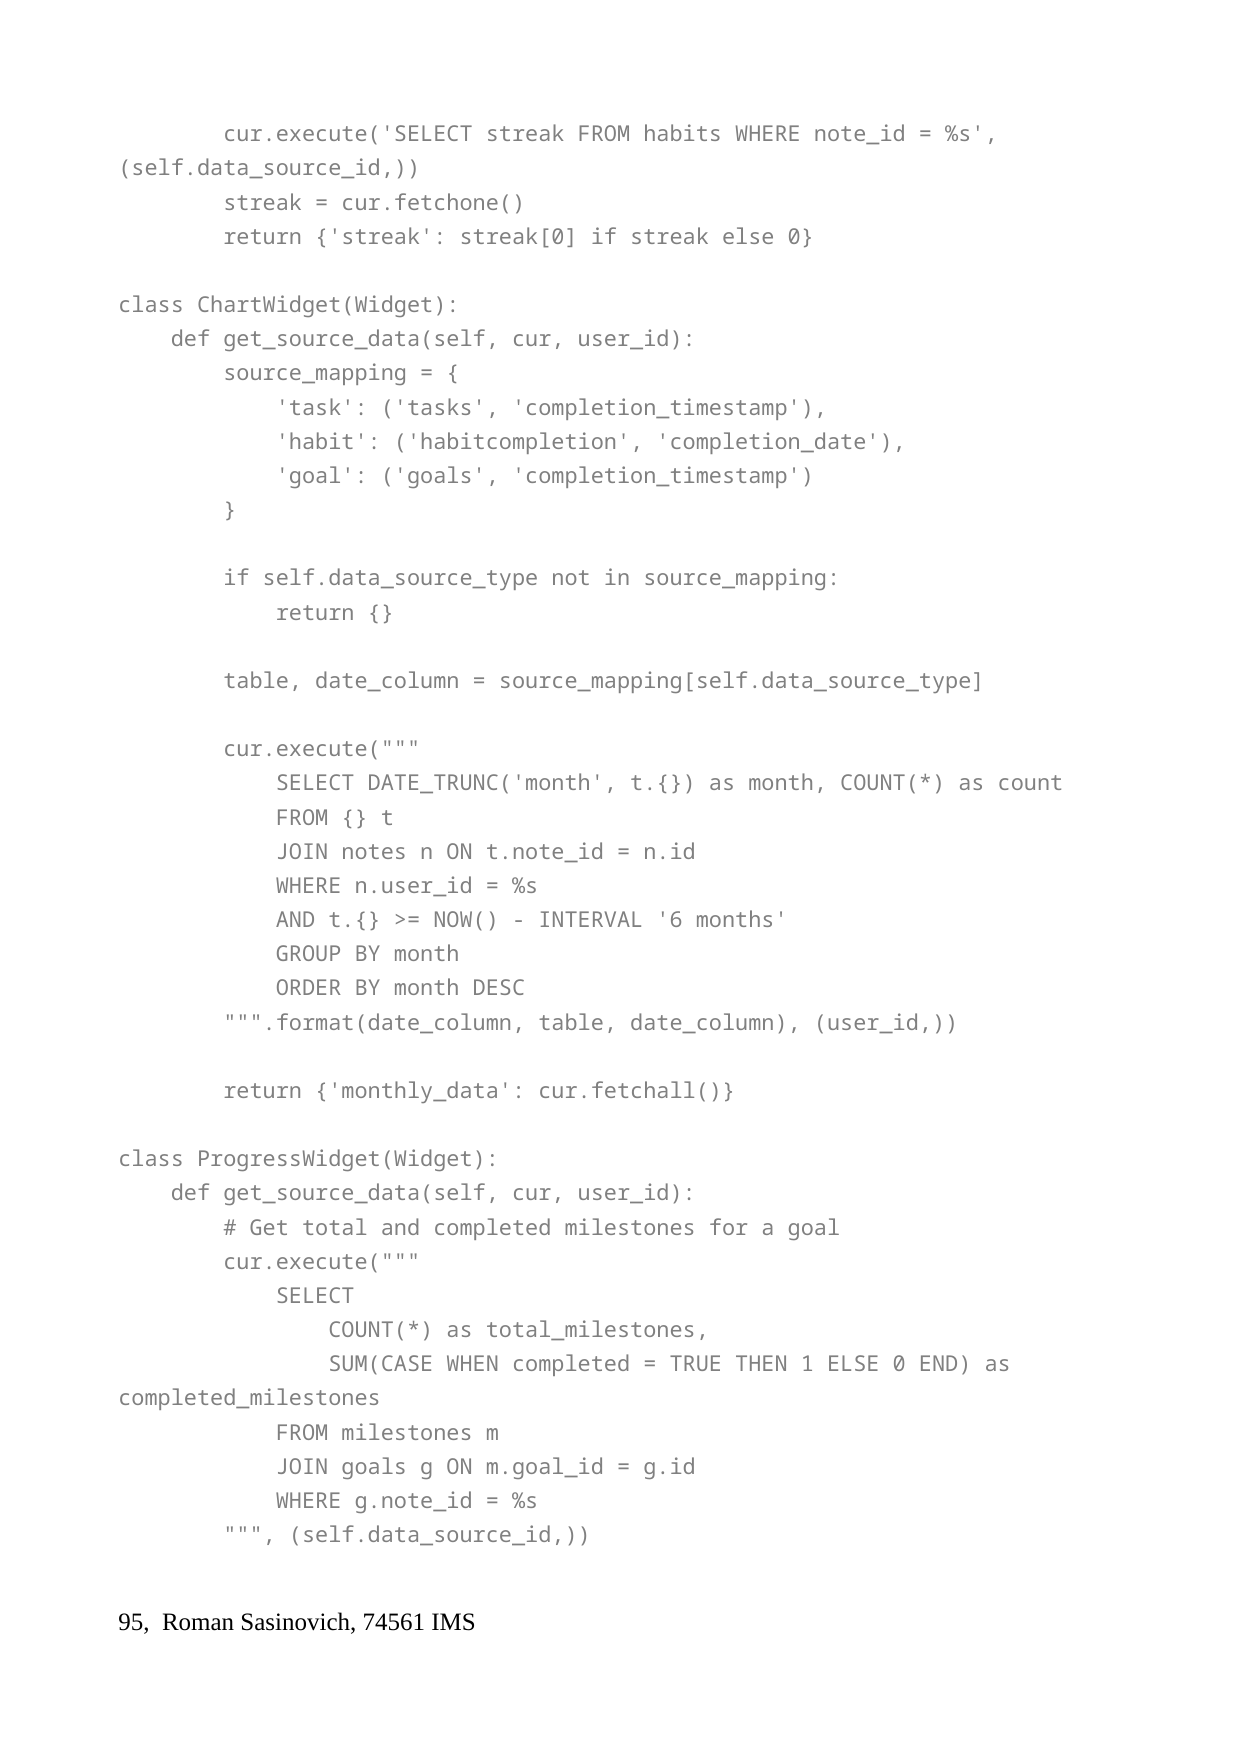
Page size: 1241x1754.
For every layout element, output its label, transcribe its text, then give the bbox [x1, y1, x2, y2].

text 'task': ('tasks', 'completion_timestamp'), [118, 391, 1122, 421]
text WHERE n.user_id = %s [118, 870, 1122, 899]
text if self.data_source_type not in source_mapping: [118, 562, 1122, 592]
text FROM {} t [118, 801, 1122, 831]
text JOIN goals g ON m.goal_id = g.id [118, 1451, 1122, 1480]
text 'habit': ('habitcompletion', 'completion_date'), [118, 426, 1122, 455]
text cur.execute(""" [118, 733, 1122, 763]
text class ChartWidget(Widget): [118, 289, 1122, 319]
text cur.execute(""" [118, 1246, 1122, 1275]
text return {'monthly_data': cur.fetchall()} [118, 1075, 1122, 1104]
text streak = cur.fetchone() [118, 186, 1122, 216]
text class ProgressWidget(Widget): [118, 1143, 1122, 1173]
text COUNT(*) as total_milestones, [118, 1314, 1122, 1344]
text def get_source_data(self, cur, user_id): [118, 1177, 1122, 1207]
text FROM milestones m [118, 1416, 1122, 1446]
text """, (self.data_source_id,)) [118, 1519, 1122, 1549]
text ORDER BY month DESC [118, 972, 1122, 1002]
text GROUP BY month [118, 938, 1122, 968]
text AND t.{} >= NOW() - INTERVAL '6 months' [118, 904, 1122, 934]
text SELECT DATE_TRUNC('month', t.{}) as month, COUNT(*) as count [118, 767, 1122, 797]
text WHERE g.note_id = %s [118, 1485, 1122, 1514]
text """.format(date_column, table, date_column), (user_id,)) [118, 1006, 1122, 1036]
text return {} [118, 596, 1122, 626]
text def get_source_data(self, cur, user_id): [118, 323, 1122, 353]
text SELECT [118, 1280, 1122, 1309]
text JOIN notes n ON t.note_id = n.id [118, 836, 1122, 865]
text cur.execute('SELECT streak FROM habits WHERE note_id = %s', (self.data_source_id,)) [118, 118, 1122, 182]
text source_mapping = { [118, 357, 1122, 387]
text table, date_column = source_mapping[self.data_source_type] [118, 665, 1122, 694]
text 'goal': ('goals', 'completion_timestamp') [118, 460, 1122, 489]
text # Get total and completed milestones for a goal [118, 1211, 1122, 1241]
text return {'streak': streak[0] if streak else 0} [118, 221, 1122, 250]
text SUM(CASE WHEN completed = TRUE THEN 1 ELSE 0 END) as completed_milestones [118, 1348, 1122, 1412]
text } [118, 494, 1122, 524]
